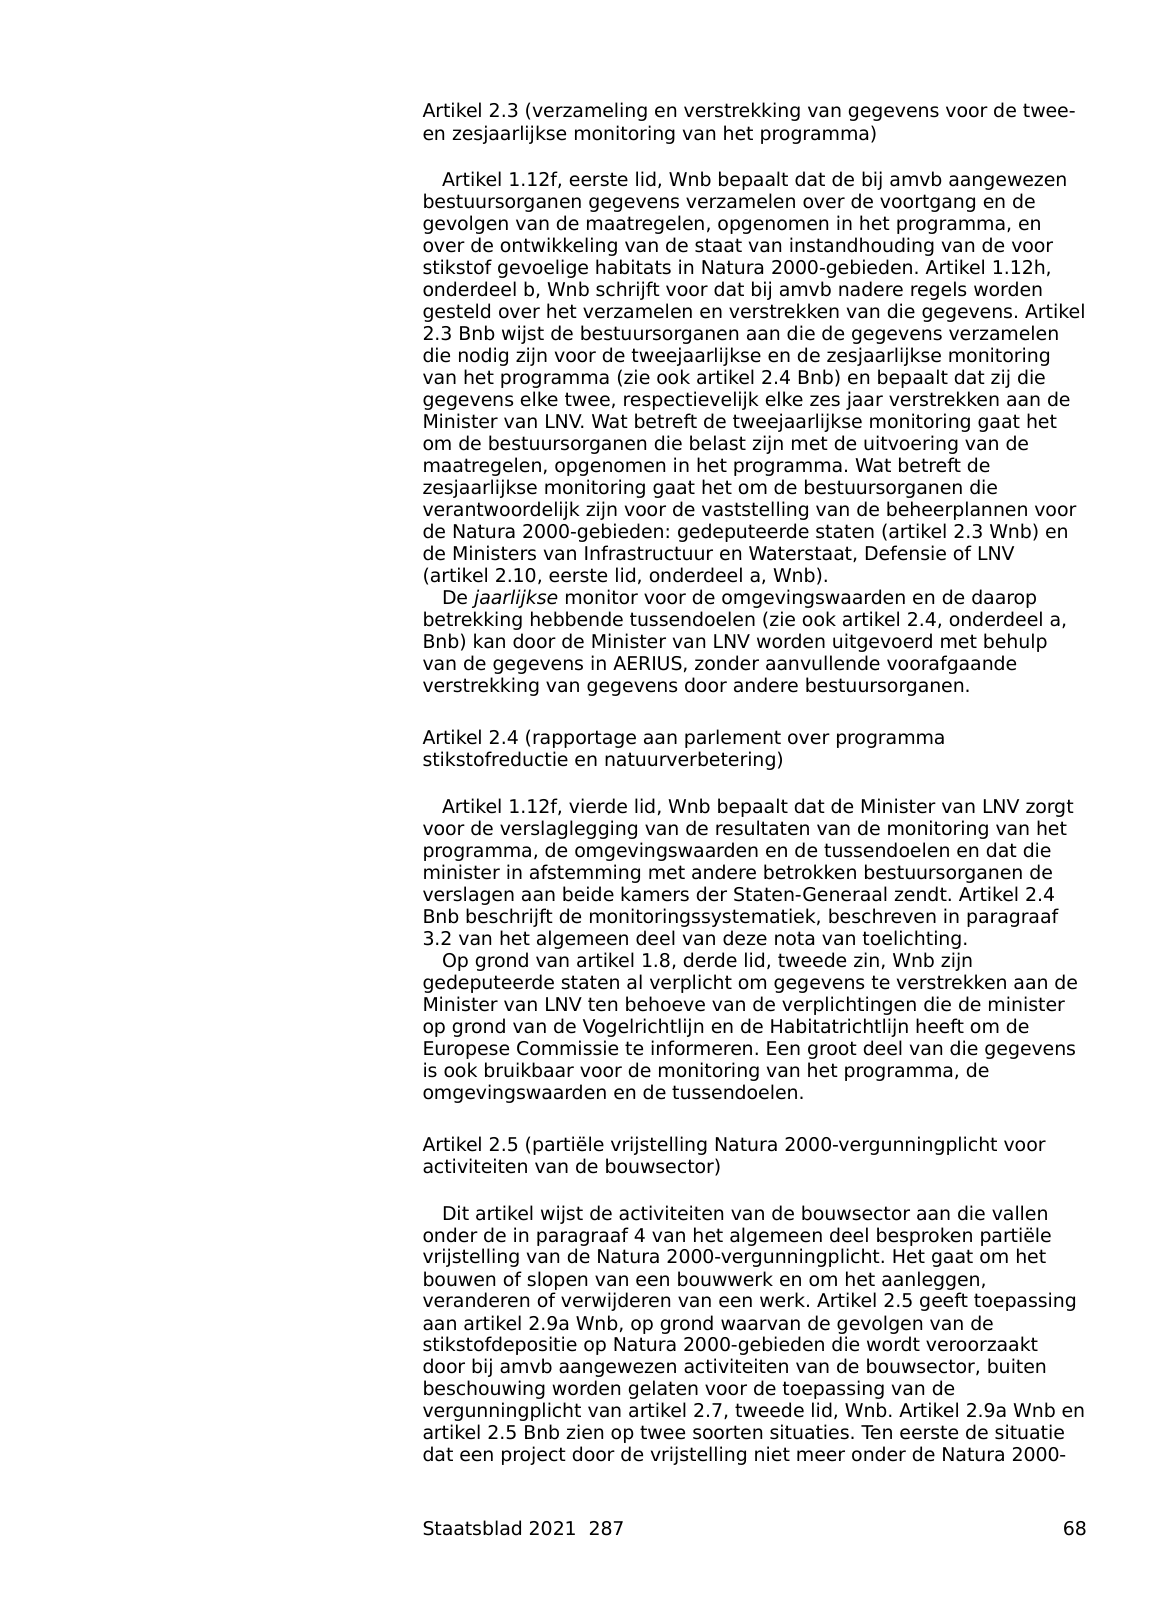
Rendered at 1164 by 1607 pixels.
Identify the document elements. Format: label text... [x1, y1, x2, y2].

text Op grond van artikel 1.8, derde lid, tweede zin, Wnb zijn gedeputeerde staten al verplicht om gegevens te verstrekken aan de Minister van LNV ten behoeve van de verplichtingen die de minister op grond van de Vogelrichtlijn en de Habitatrichtlijn heeft om de Europese Commissie te informeren. Een groot deel van die gegevens is ook bruikbaar voor de monitoring van het programma, de omgevingswaarden en de tussendoelen. [422, 950, 1087, 1103]
subtitle Artikel 2.3 (verzameling en verstrekking van gegevens voor de twee- en zesjaarlijkse monitoring van het programma) [422, 100, 1087, 144]
subtitle Artikel 2.5 (partiële vrijstelling Natura 2000-vergunningplicht voor activiteiten van de bouwsector) [422, 1133, 1087, 1177]
text Artikel 1.12f, vierde lid, Wnb bepaalt dat de Minister van LNV zorgt voor de verslaglegging van de resultaten van de monitoring van het programma, de omgevingswaarden en de tussendoelen en dat die minister in afstemming met andere betrokken bestuursorganen de verslagen aan beide kamers der Staten-Generaal zendt. Artikel 2.4 Bnb beschrijft de monitoringssystematiek, beschreven in paragraaf 3.2 van het algemeen deel van deze nota van toelichting. [422, 796, 1087, 950]
text Artikel 1.12f, eerste lid, Wnb bepaalt dat de bij amvb aangewezen bestuursorganen gegevens verzamelen over de voortgang en de gevolgen van de maatregelen, opgenomen in het programma, en over de ontwikkeling van de staat van instandhouding van de voor stikstof gevoelige habitats in Natura 2000-gebieden. Artikel 1.12h, onderdeel b, Wnb schrijft voor dat bij amvb nadere regels worden gesteld over het verzamelen en verstrekken van die gegevens. Artikel 2.3 Bnb wijst de bestuursorganen aan die de gegevens verzamelen die nodig zijn voor de tweejaarlijkse en de zesjaarlijkse monitoring van het programma (zie ook artikel 2.4 Bnb) en bepaalt dat zij die gegevens elke twee, respectievelijk elke zes jaar verstrekken aan de Minister van LNV. Wat betreft de tweejaarlijkse monitoring gaat het om de bestuursorganen die belast zijn met de uitvoering van de maatregelen, opgenomen in het programma. Wat betreft de zesjaarlijkse monitoring gaat het om de bestuursorganen die verantwoordelijk zijn voor de vaststelling van de beheerplannen voor de Natura 2000-gebieden: gedeputeerde staten (artikel 2.3 Wnb) en de Ministers van Infrastructuur en Waterstaat, Defensie of LNV (artikel 2.10, eerste lid, onderdeel a, Wnb). [422, 169, 1087, 587]
text De jaarlijkse monitor voor de omgevingswaarden en de daarop betrekking hebbende tussendoelen (zie ook artikel 2.4, onderdeel a, Bnb) kan door de Minister van LNV worden uitgevoerd met behulp van de gegevens in AERIUS, zonder aanvullende voorafgaande verstrekking van gegevens door andere bestuursorganen. [422, 587, 1087, 697]
subtitle Artikel 2.4 (rapportage aan parlement over programma stikstofreductie en natuurverbetering) [422, 727, 1087, 771]
text Dit artikel wijst de activiteiten van de bouwsector aan die vallen onder de in paragraaf 4 van het algemeen deel besproken partiële vrijstelling van de Natura 2000-vergunningplicht. Het gaat om het bouwen of slopen van een bouwwerk en om het aanleggen, veranderen of verwijderen van een werk. Artikel 2.5 geeft toepassing aan artikel 2.9a Wnb, op grond waarvan de gevolgen van de stikstofdepositie op Natura 2000-gebieden die wordt veroorzaakt door bij amvb aangewezen activiteiten van de bouwsector, buiten beschouwing worden gelaten voor de toepassing van de vergunningplicht van artikel 2.7, tweede lid, Wnb. Artikel 2.9a Wnb en artikel 2.5 Bnb zien op twee soorten situaties. Ten eerste de situatie dat een project door de vrijstelling niet meer onder de Natura 2000- [422, 1202, 1087, 1466]
